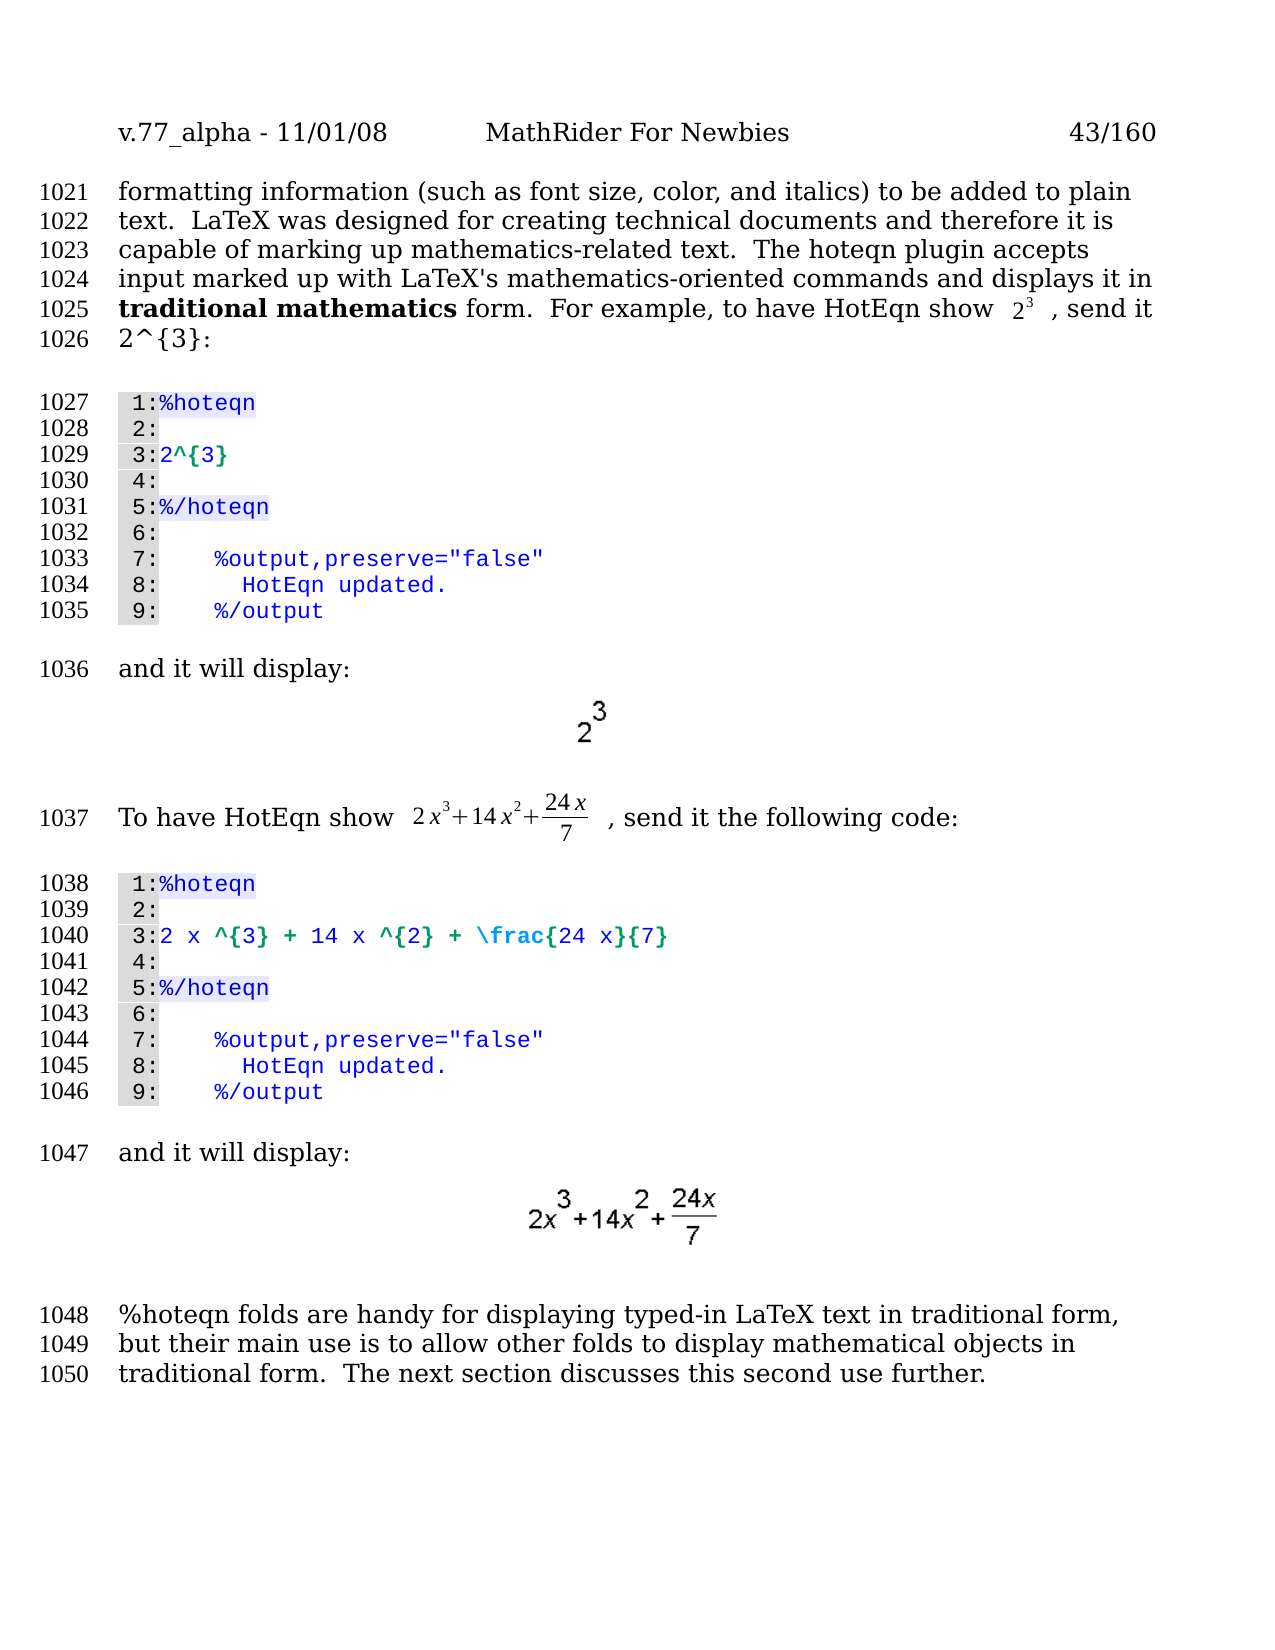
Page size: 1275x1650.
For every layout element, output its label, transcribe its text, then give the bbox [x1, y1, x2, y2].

text To have HotEqn show, send it the following code: [118, 788, 1157, 847]
text 8: HotEqn updated. [118, 1054, 1157, 1080]
text 6: [118, 521, 1157, 547]
text 3:2^{3} [118, 443, 1157, 469]
text 8: HotEqn updated. [118, 573, 1157, 599]
picture [528, 1179, 747, 1257]
text 2: [118, 418, 1157, 443]
text 4: [118, 951, 1157, 976]
text 5:%/hoteqn [118, 976, 1157, 1002]
text 1:%hoteqn [118, 873, 1157, 899]
text 5:%/hoteqn [118, 495, 1157, 521]
text formatting information (such as font size, color, and italics) to be added to plain text. LaTeX was designed for creating technical documents and therefore it is capable of marking up mathematics-related text. The hoteqn plugin accepts input marked up with LaTeX's mathematics-oriented commands and displays it in traditional mathematics form. For example, to have HotEqn show, send it 2^{3}: [118, 177, 1157, 354]
text 9: %/output [118, 599, 1157, 625]
text and it will display: [118, 1139, 1157, 1168]
text 9: %/output [118, 1080, 1157, 1106]
text 4: [118, 469, 1157, 495]
text 7: %output,preserve="false" [118, 547, 1157, 573]
text 6: [118, 1002, 1157, 1028]
text 1:%hoteqn [118, 392, 1157, 418]
text 2: [118, 899, 1157, 924]
text 7: %output,preserve="false" [118, 1028, 1157, 1054]
text %hoteqn folds are handy for displaying typed-in LaTeX text in traditional form, but their main use is to allow other folds to display mathematical objects in traditional form. The next section discusses this second use further. [118, 1300, 1157, 1388]
text and it will display: [118, 654, 1157, 684]
text 3:2 x ^{3} + 14 x ^{2} + \frac{24 x}{7} [118, 924, 1157, 951]
